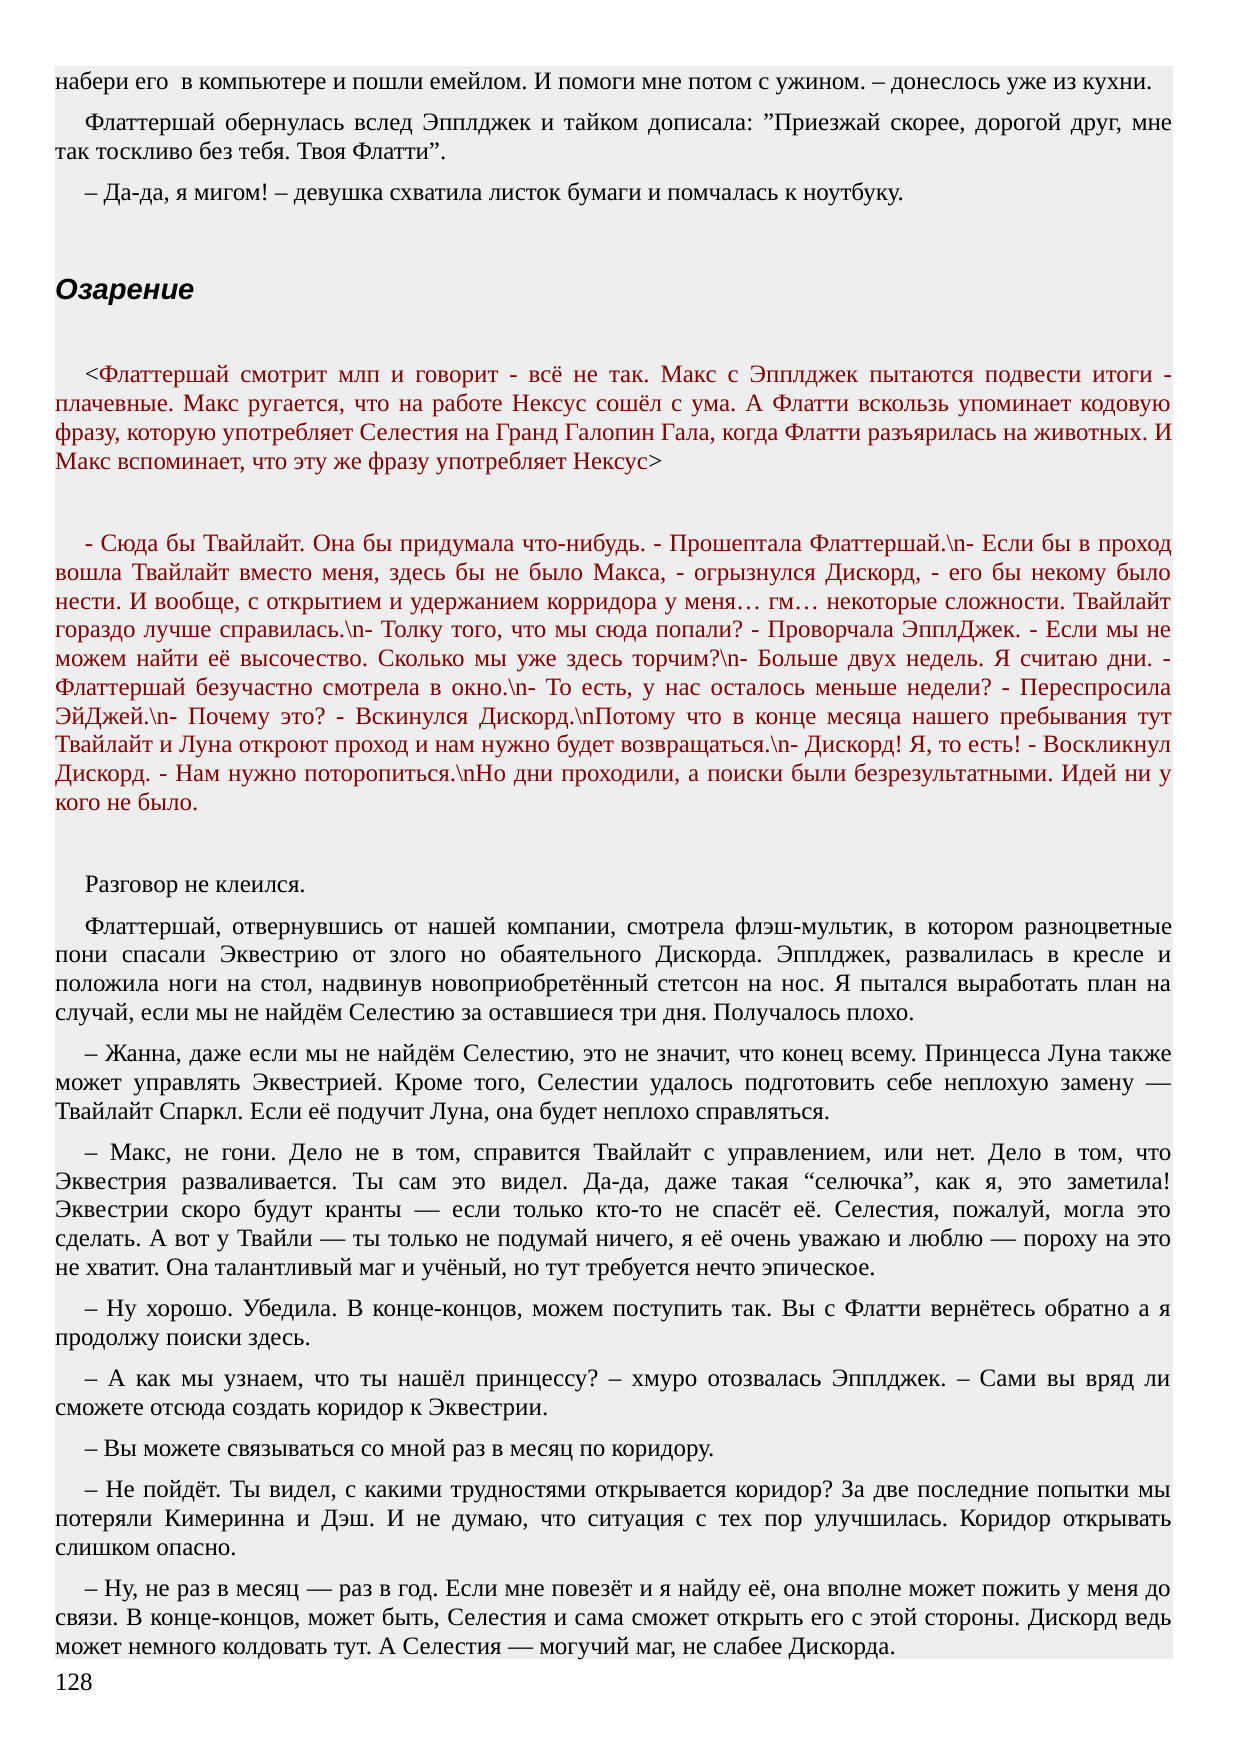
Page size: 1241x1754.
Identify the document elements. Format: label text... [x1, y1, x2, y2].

text – Жанна, даже если мы не найдём Селестию, это не значит, что конец всему. Принцесса Луна также может управлять Эквестрией. Кроме того, Селестии удалось подготовить себе неплохую замену — Твайлайт Спаркл. Если её подучит Луна, она будет неплохо справляться. [55, 1038, 1173, 1124]
text – А как мы узнаем, что ты нашёл принцессу? – хмуро отозвалась Эпплджек. – Сами вы вряд ли сможете отсюда создать коридор к Эквестрии. [55, 1363, 1173, 1421]
subtitle Озарение [55, 272, 1173, 306]
text - Сюда бы Твайлайт. Она бы придумала что-нибудь. - Прошептала Флаттершай.\n- Если бы в проход вошла Твайлайт вместо меня, здесь бы не было Макса, - огрызнулся Дискорд, - его бы некому было нести. И вообще, с открытием и удержанием корридора у меня… гм… некоторые сложности. Твайлайт гораздо лучше справилась.\n- Толку того, что мы сюда попали? - Проворчала ЭпплДжек. - Если мы не можем найти её высочество. Сколько мы уже здесь торчим?\n- Больше двух недель. Я считаю дни. - Флаттершай безучастно смотрела в окно.\n- То есть, у нас осталось меньше недели? - Переспросила ЭйДжей.\n- Почему это? - Вскинулся Дискорд.\nПотому что в конце месяца нашего пребывания тут Твайлайт и Луна откроют проход и нам нужно будет возвращаться.\n- Дискорд! Я, то есть! - Воскликнул Дискорд. - Нам нужно поторопиться.\nНо дни проходили, а поиски были безрезультатными. Идей ни у кого не было. [55, 528, 1173, 816]
text – Макс, не гони. Дело не в том, справится Твайлайт с управлением, или нет. Дело в том, что Эквестрия разваливается. Ты сам это видел. Да-да, даже такая “селючка”, как я, это заметила! Эквестрии скоро будут кранты — если только кто-то не спасёт её. Селестия, пожалуй, могла это сделать. А вот у Твайли — ты только не подумай ничего, я её очень уважаю и люблю — пороху на это не хватит. Она талантливый маг и учёный, но тут требуется нечто эпическое. [55, 1137, 1173, 1281]
text набери его в компьютере и пошли емейлом. И помоги мне потом с ужином. – донеслось уже из кухни. [55, 66, 1173, 95]
text – Не пойдёт. Ты видел, с какими трудностями открывается коридор? За две последние попытки мы потеряли Кимеринна и Дэш. И не думаю, что ситуация с тех пор улучшилась. Коридор открывать слишком опасно. [55, 1474, 1173, 1561]
text <Флаттершай смотрит млп и говорит - всё не так. Макс с Эпплджек пытаются подвести итоги - плачевные. Макс ругается, что на работе Нексус сошёл с ума. А Флатти вскользь упоминает кодовую фразу, которую употребляет Селестия на Гранд Галопин Гала, когда Флатти разъярилась на животных. И Макс вспоминает, что эту же фразу употребляет Нексус> [55, 359, 1173, 474]
text Разговор не клеился. [55, 869, 1173, 898]
text – Вы можете связываться со мной раз в месяц по коридору. [55, 1433, 1173, 1462]
text – Ну хорошо. Убедила. В конце-концов, можем поступить так. Вы с Флатти вернётесь обратно а я продолжу поиски здесь. [55, 1293, 1173, 1351]
text Флаттершай обернулась вслед Эпплджек и тайком дописала: ”Приезжай скорее, дорогой друг, мне так тоскливо без тебя. Твоя Флатти”. [55, 107, 1173, 165]
text Флаттершай, отвернувшись от нашей компании, смотрела флэш-мультик, в котором разноцветные пони спасали Эквестрию от злого но обаятельного Дискорда. Эпплджек, развалилась в кресле и положила ноги на стол, надвинув новоприобретённый стетсон на нос. Я пытался выработать план на случай, если мы не найдём Селестию за оставшиеся три дня. Получалось плохо. [55, 911, 1173, 1026]
text – Да-да, я мигом! – девушка схватила листок бумаги и помчалась к ноутбуку. [55, 177, 1173, 206]
text – Ну, не раз в месяц — раз в год. Если мне повезёт и я найду её, она вполне может пожить у меня до связи. В конце-концов, может быть, Селестия и сама сможет открыть его с этой стороны. Дискорд ведь может немного колдовать тут. А Селестия — могучий маг, не слабее Дискорда. [55, 1573, 1173, 1659]
